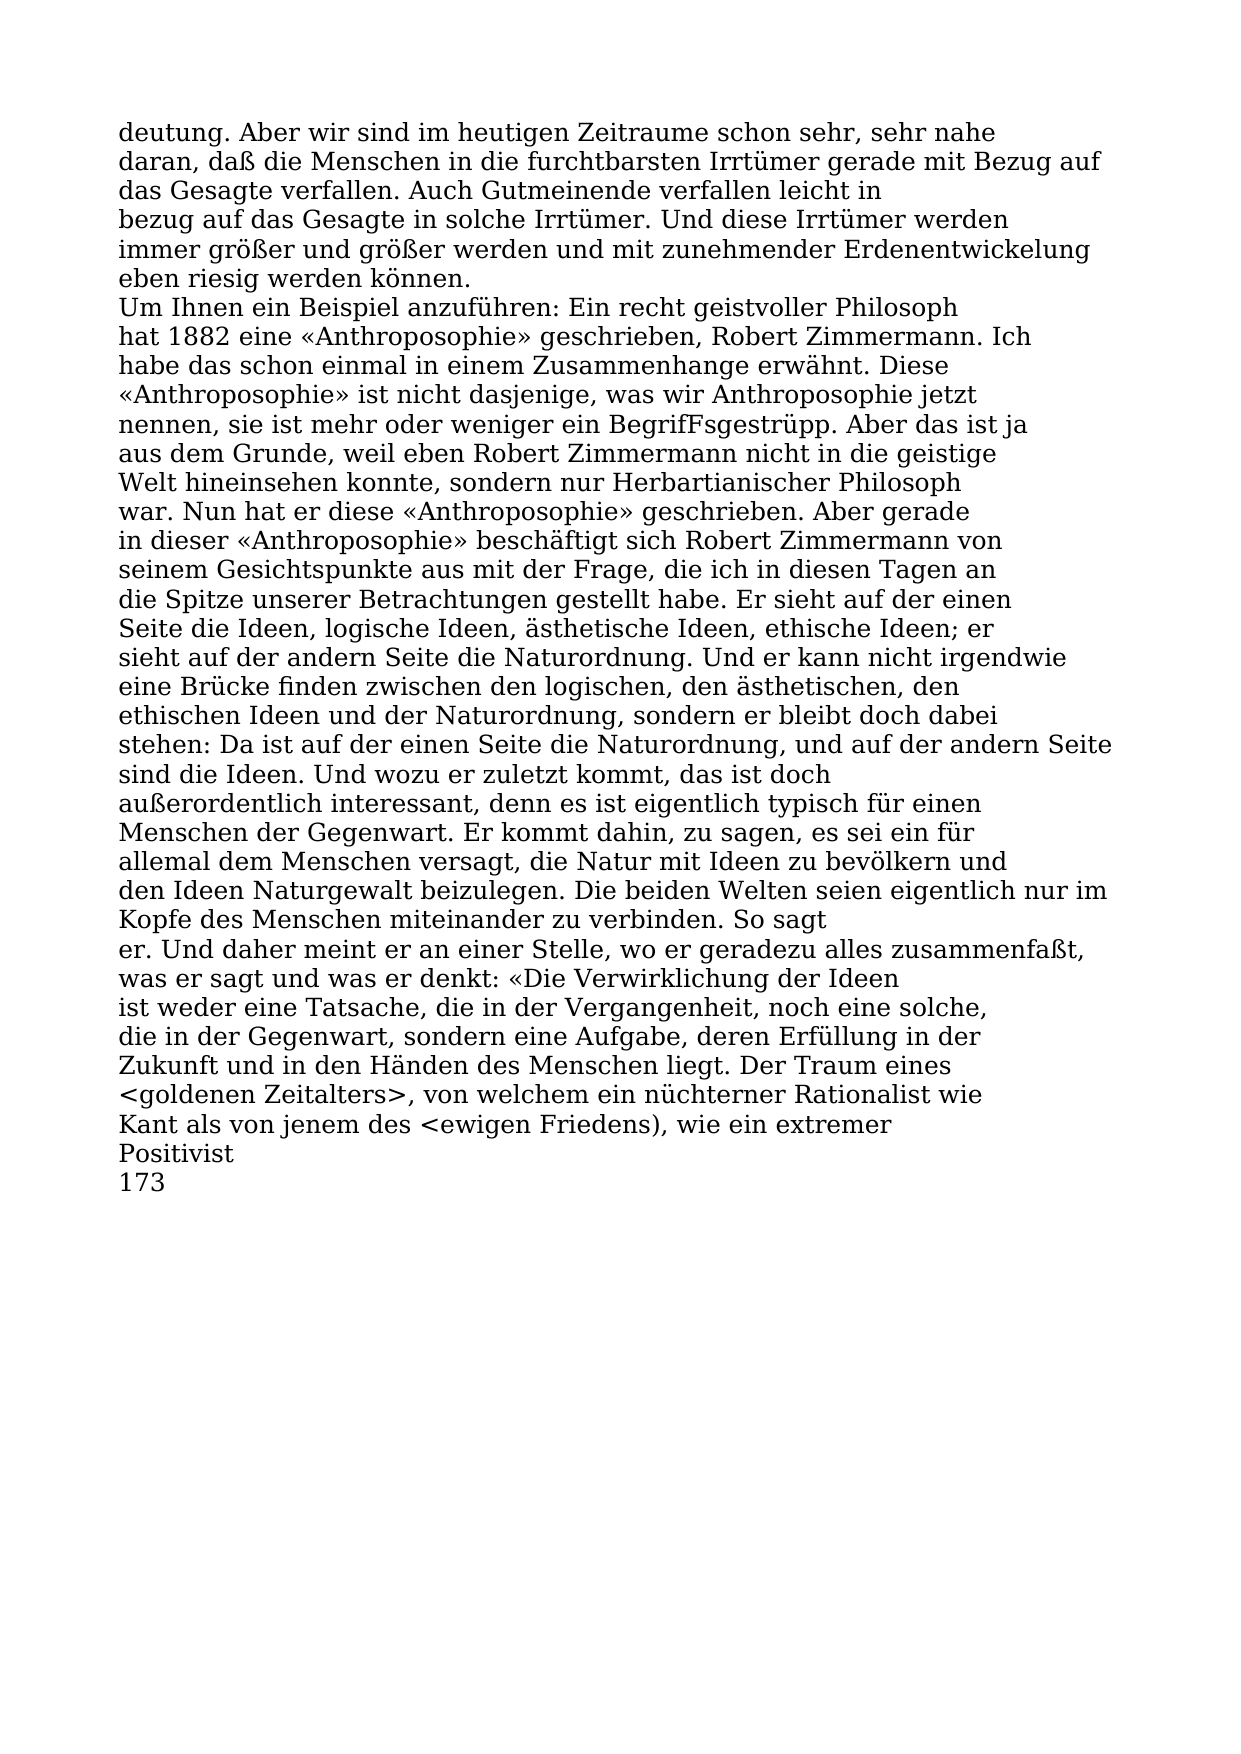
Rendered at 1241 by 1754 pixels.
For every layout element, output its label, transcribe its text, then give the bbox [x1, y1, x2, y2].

text stehen: Da ist auf der einen Seite die Naturordnung, und auf der andern Seite sind die Ideen. Und wozu er zuletzt kommt, das ist doch [118, 731, 1122, 789]
text in dieser «Anthroposophie» beschäftigt sich Robert Zimmermann von [118, 526, 1122, 556]
text bezug auf das Gesagte in solche Irrtümer. Und diese Irrtümer werden [118, 206, 1122, 235]
text die in der Gegenwart, sondern eine Aufgabe, deren Erfüllung in der [118, 1022, 1122, 1051]
text aus dem Grunde, weil eben Robert Zimmermann nicht in die geistige [118, 439, 1122, 468]
text Kant als von jenem des <ewigen Friedens), wie ein extremer [118, 1110, 1122, 1139]
text außerordentlich interessant, denn es ist eigentlich typisch für einen [118, 789, 1122, 818]
text Um Ihnen ein Beispiel anzuführen: Ein recht geistvoller Philosoph [118, 293, 1122, 322]
text den Ideen Naturgewalt beizulegen. Die beiden Welten seien eigentlich nur im Kopfe des Menschen miteinander zu verbinden. So sagt [118, 876, 1122, 935]
text immer größer und größer werden und mit zunehmender Erdenentwickelung eben riesig werden können. [118, 235, 1122, 293]
text er. Und daher meint er an einer Stelle, wo er geradezu alles zusammenfaßt, was er sagt und was er denkt: «Die Verwirklichung der Ideen [118, 935, 1122, 993]
text Zukunft und in den Händen des Menschen liegt. Der Traum eines [118, 1051, 1122, 1081]
text war. Nun hat er diese «Anthroposophie» geschrieben. Aber gerade [118, 497, 1122, 526]
text allemal dem Menschen versagt, die Natur mit Ideen zu bevölkern und [118, 847, 1122, 876]
text daran, daß die Menschen in die furchtbarsten Irrtümer gerade mit Bezug auf das Gesagte verfallen. Auch Gutmeinende verfallen leicht in [118, 147, 1122, 206]
text habe das schon einmal in einem Zusammenhange erwähnt. Diese [118, 351, 1122, 381]
text seinem Gesichtspunkte aus mit der Frage, die ich in diesen Tagen an [118, 556, 1122, 585]
text die Spitze unserer Betrachtungen gestellt habe. Er sieht auf der einen [118, 585, 1122, 614]
text hat 1882 eine «Anthroposophie» geschrieben, Robert Zimmermann. Ich [118, 322, 1122, 351]
text sieht auf der andern Seite die Naturordnung. Und er kann nicht irgendwie eine Brücke finden zwischen den logischen, den ästhetischen, den [118, 643, 1122, 701]
text 173 [118, 1168, 1122, 1197]
text Menschen der Gegenwart. Er kommt dahin, zu sagen, es sei ein für [118, 818, 1122, 847]
text <goldenen Zeitalters>, von welchem ein nüchterner Rationalist wie [118, 1081, 1122, 1110]
text «Anthroposophie» ist nicht dasjenige, was wir Anthroposophie jetzt [118, 381, 1122, 410]
text deutung. Aber wir sind im heutigen Zeitraume schon sehr, sehr nahe [118, 118, 1122, 147]
text Positivist [118, 1139, 1122, 1168]
text Welt hineinsehen konnte, sondern nur Herbartianischer Philosoph [118, 468, 1122, 497]
text ist weder eine Tatsache, die in der Vergangenheit, noch eine solche, [118, 993, 1122, 1022]
text nennen, sie ist mehr oder weniger ein BegrifFsgestrüpp. Aber das ist ja [118, 410, 1122, 439]
text ethischen Ideen und der Naturordnung, sondern er bleibt doch dabei [118, 701, 1122, 731]
text Seite die Ideen, logische Ideen, ästhetische Ideen, ethische Ideen; er [118, 614, 1122, 643]
